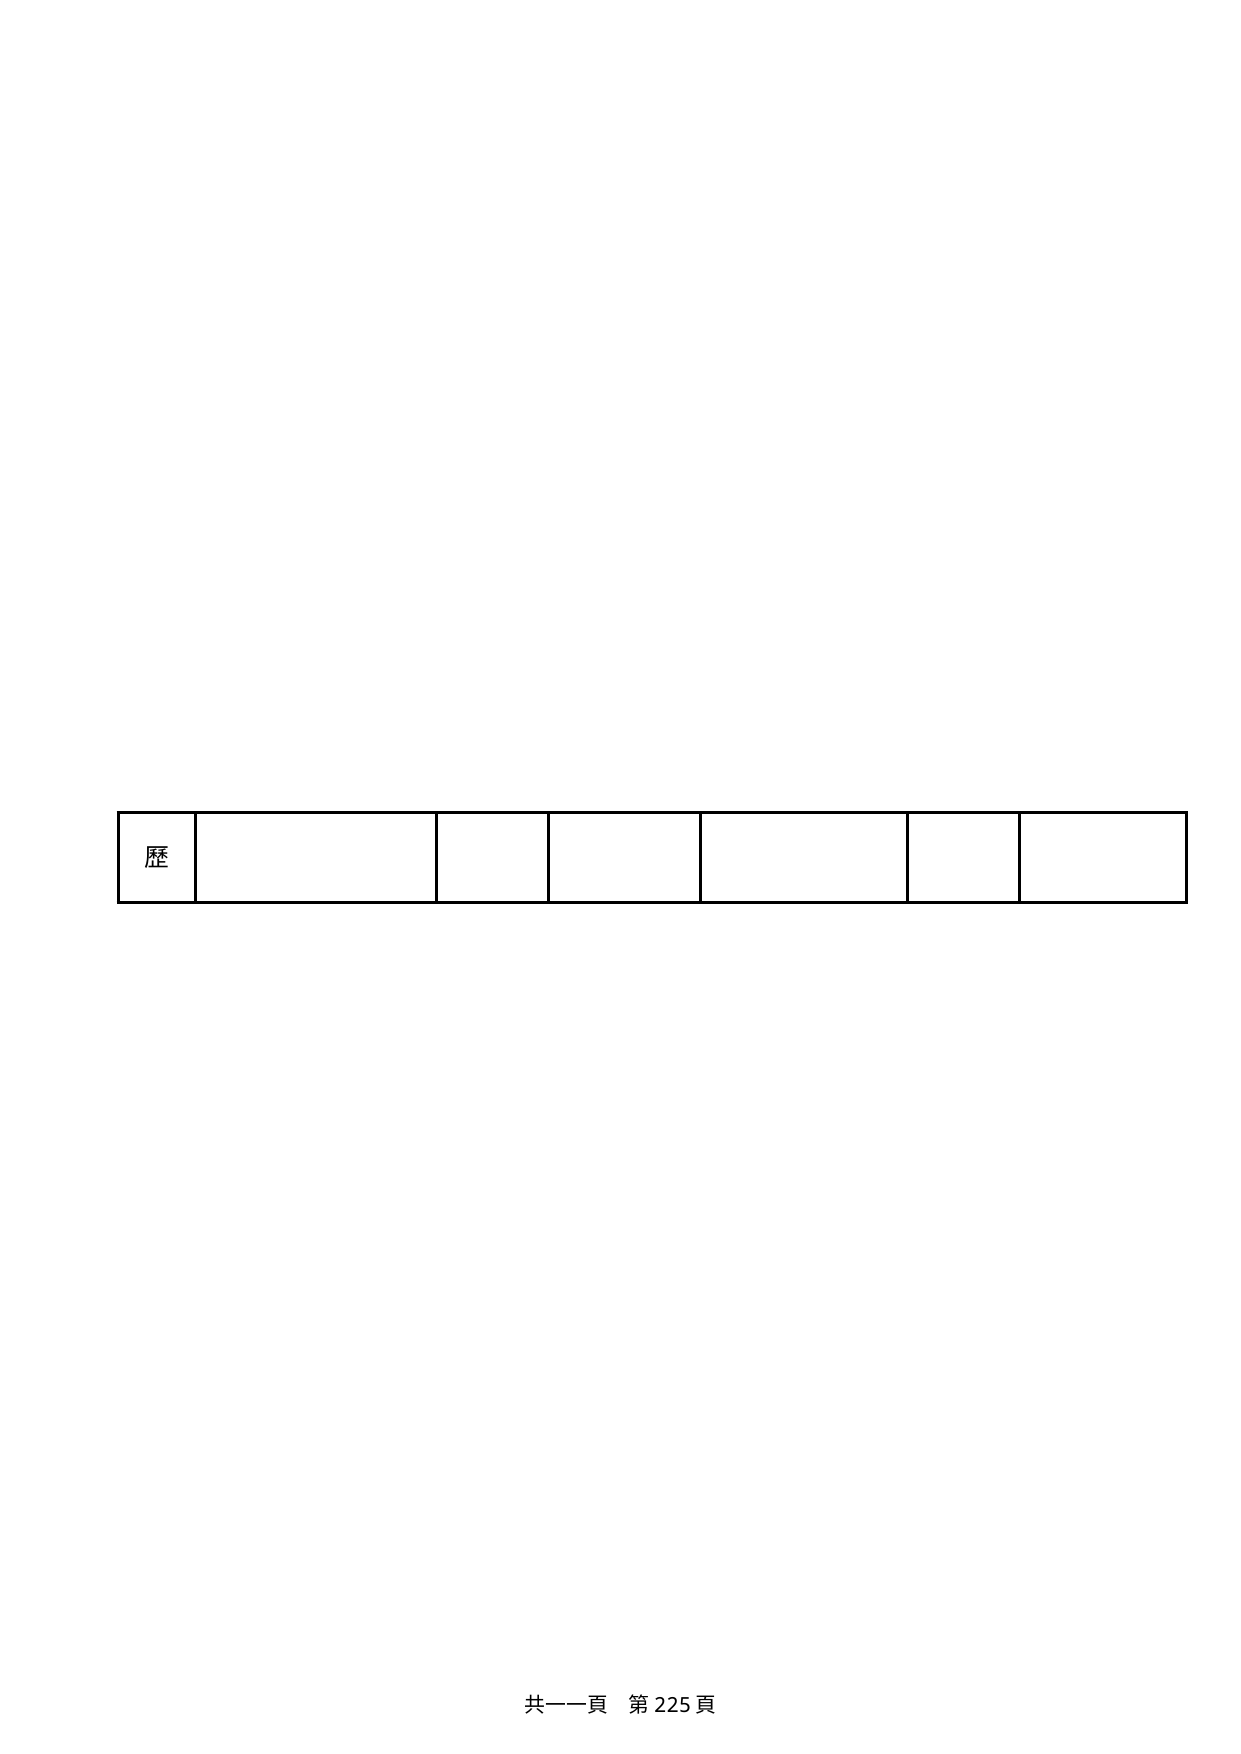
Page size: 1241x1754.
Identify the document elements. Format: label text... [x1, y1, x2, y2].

table_cell [438, 814, 547, 901]
table_cell 歷 [120, 814, 194, 901]
table_cell [909, 814, 1018, 901]
table_cell [197, 814, 435, 901]
table_cell [702, 814, 906, 901]
table_cell [1021, 814, 1185, 901]
table_cell [550, 814, 699, 901]
